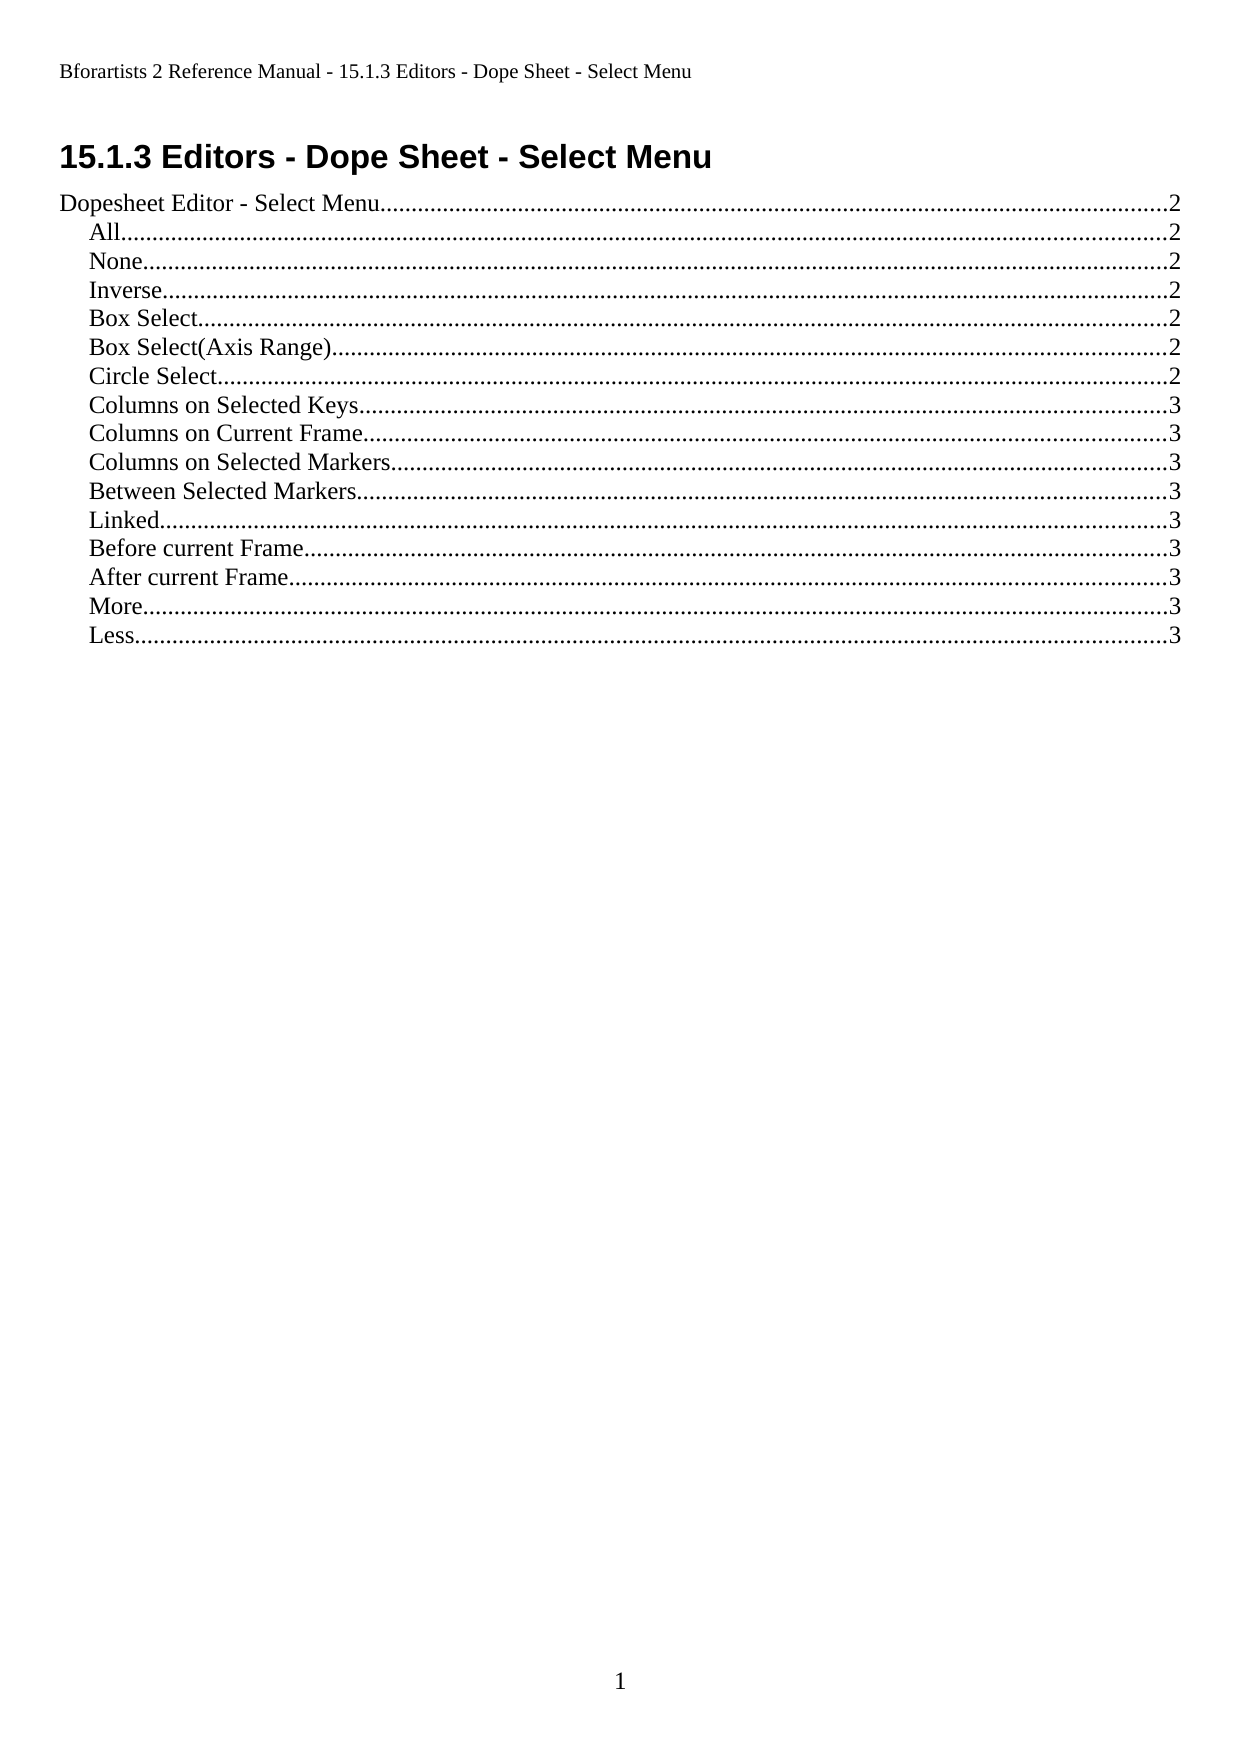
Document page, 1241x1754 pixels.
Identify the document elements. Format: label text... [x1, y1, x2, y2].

text Box Select(Axis Range) 2 [88, 332, 1181, 361]
text None 2 [88, 246, 1181, 275]
text More 3 [88, 591, 1181, 620]
text Box Select 2 [88, 303, 1181, 332]
subtitle 15.1.3 Editors - Dope Sheet - Select Menu [59, 138, 1181, 176]
text Circle Select 2 [88, 361, 1181, 390]
text Linked 3 [88, 505, 1181, 533]
text Columns on Current Frame 3 [88, 418, 1181, 447]
text All 2 [88, 217, 1181, 246]
text Dopesheet Editor - Select Menu 2 [59, 188, 1181, 217]
text After current Frame 3 [88, 562, 1181, 591]
text Before current Frame 3 [88, 533, 1181, 562]
text Columns on Selected Markers 3 [88, 447, 1181, 476]
text Inverse 2 [88, 275, 1181, 303]
text Columns on Selected Keys 3 [88, 390, 1181, 418]
text Less 3 [88, 620, 1181, 648]
text Between Selected Markers 3 [88, 476, 1181, 505]
